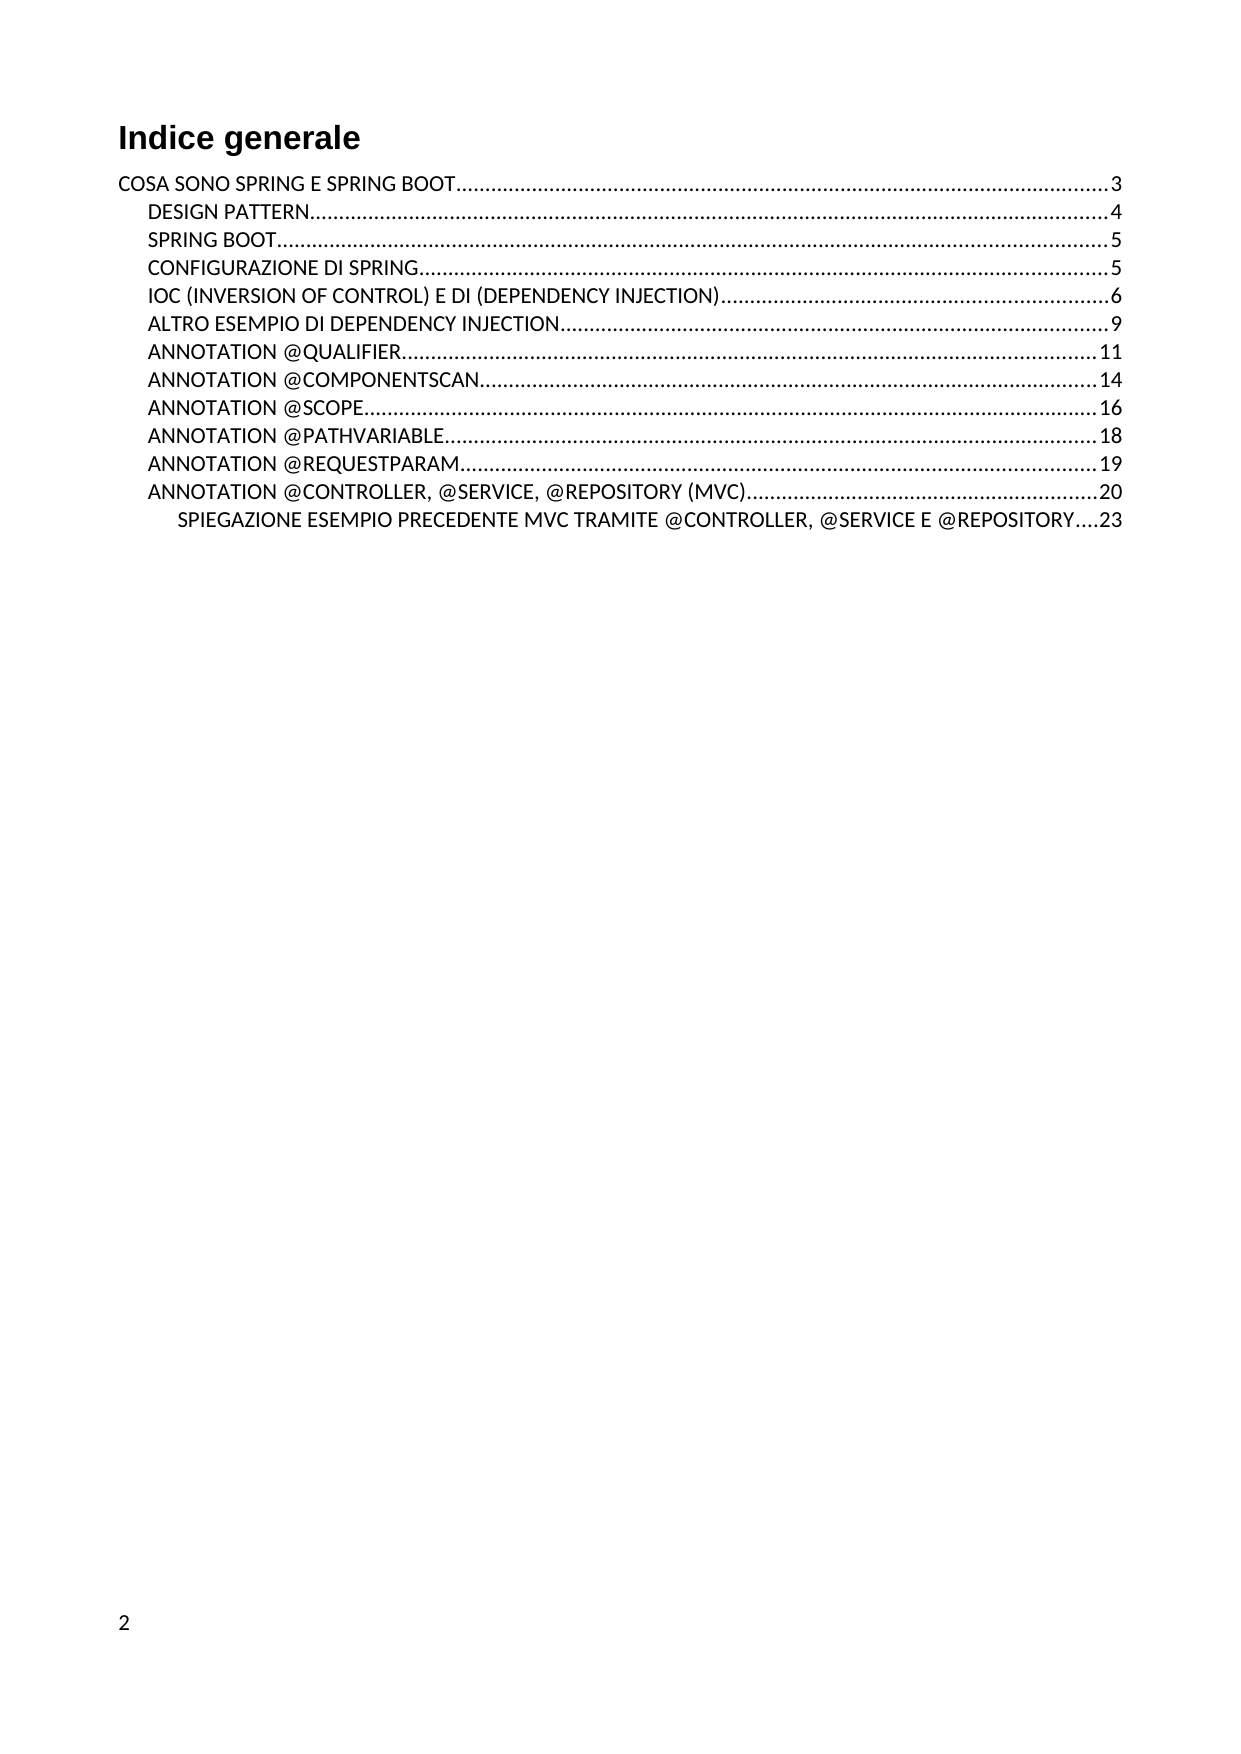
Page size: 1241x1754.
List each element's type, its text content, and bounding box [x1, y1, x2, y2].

text DESIGN PATTERN 4 [148, 197, 1122, 225]
text ANNOTATION @PATHVARIABLE 18 [148, 421, 1122, 449]
text IOC (INVERSION OF CONTROL) E DI (DEPENDENCY INJECTION) 6 [148, 281, 1122, 309]
text COSA SONO SPRING E SPRING BOOT 3 [118, 169, 1122, 197]
text ANNOTATION @COMPONENTSCAN 14 [148, 365, 1122, 393]
text ANNOTATION @QUALIFIER 11 [148, 337, 1122, 365]
text ALTRO ESEMPIO DI DEPENDENCY INJECTION 9 [148, 309, 1122, 337]
text ANNOTATION @REQUESTPARAM 19 [148, 449, 1122, 477]
text SPIEGAZIONE ESEMPIO PRECEDENTE MVC TRAMITE @CONTROLLER, @SERVICE E @REPOSITORY 23 [177, 505, 1122, 533]
text ANNOTATION @SCOPE 16 [148, 393, 1122, 421]
text ANNOTATION @CONTROLLER, @SERVICE, @REPOSITORY (MVC) 20 [148, 477, 1122, 505]
subtitle Indice generale [118, 118, 1122, 157]
text SPRING BOOT 5 [148, 225, 1122, 253]
text CONFIGURAZIONE DI SPRING 5 [148, 253, 1122, 281]
